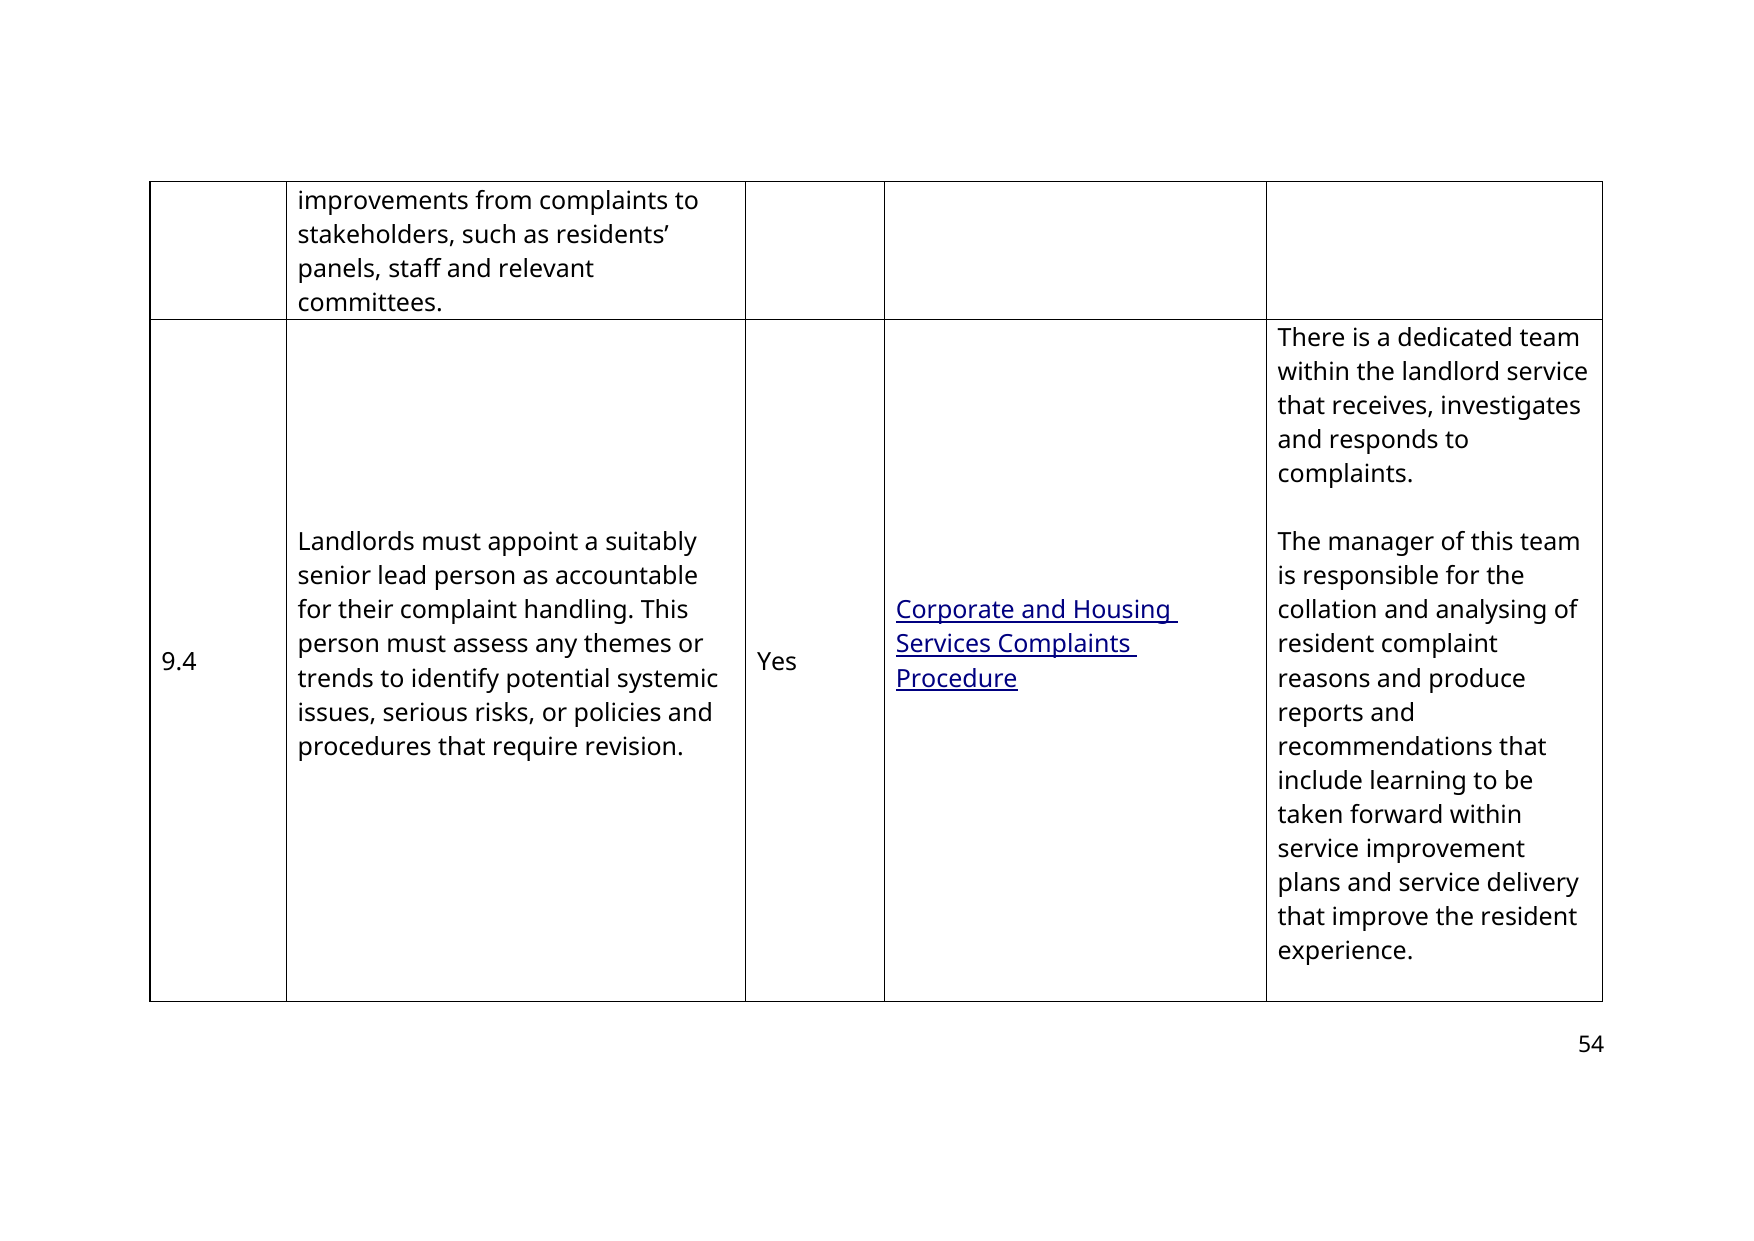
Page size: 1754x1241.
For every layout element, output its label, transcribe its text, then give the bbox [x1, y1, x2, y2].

table_cell Yes [746, 320, 884, 1001]
table_cell 9.4 [151, 320, 286, 1001]
table_cell [1267, 182, 1602, 318]
table_cell Landlords must appoint a suitably senior lead person as accountable for their complaint handling. This person must assess any themes or trends to identify potential systemic issues, serious risks, or policies and procedures that require revision. [287, 320, 745, 1001]
table_cell Corporate and Housing Services Complaints Procedure [885, 320, 1266, 1001]
table_cell [151, 182, 286, 318]
table_cell [885, 182, 1266, 318]
table_cell [746, 182, 884, 318]
table_cell improvements from complaints to stakeholders, such as residents’ panels, staff and relevant committees. [287, 182, 745, 318]
table_cell There is a dedicated team within the landlord service that receives, investigates and responds to complaints. The manager of this team is responsible for the collation and analysing of resident complaint reasons and produce reports and recommendations that include learning to be taken forward within service improvement plans and service delivery that improve the resident experience. [1267, 320, 1602, 1001]
